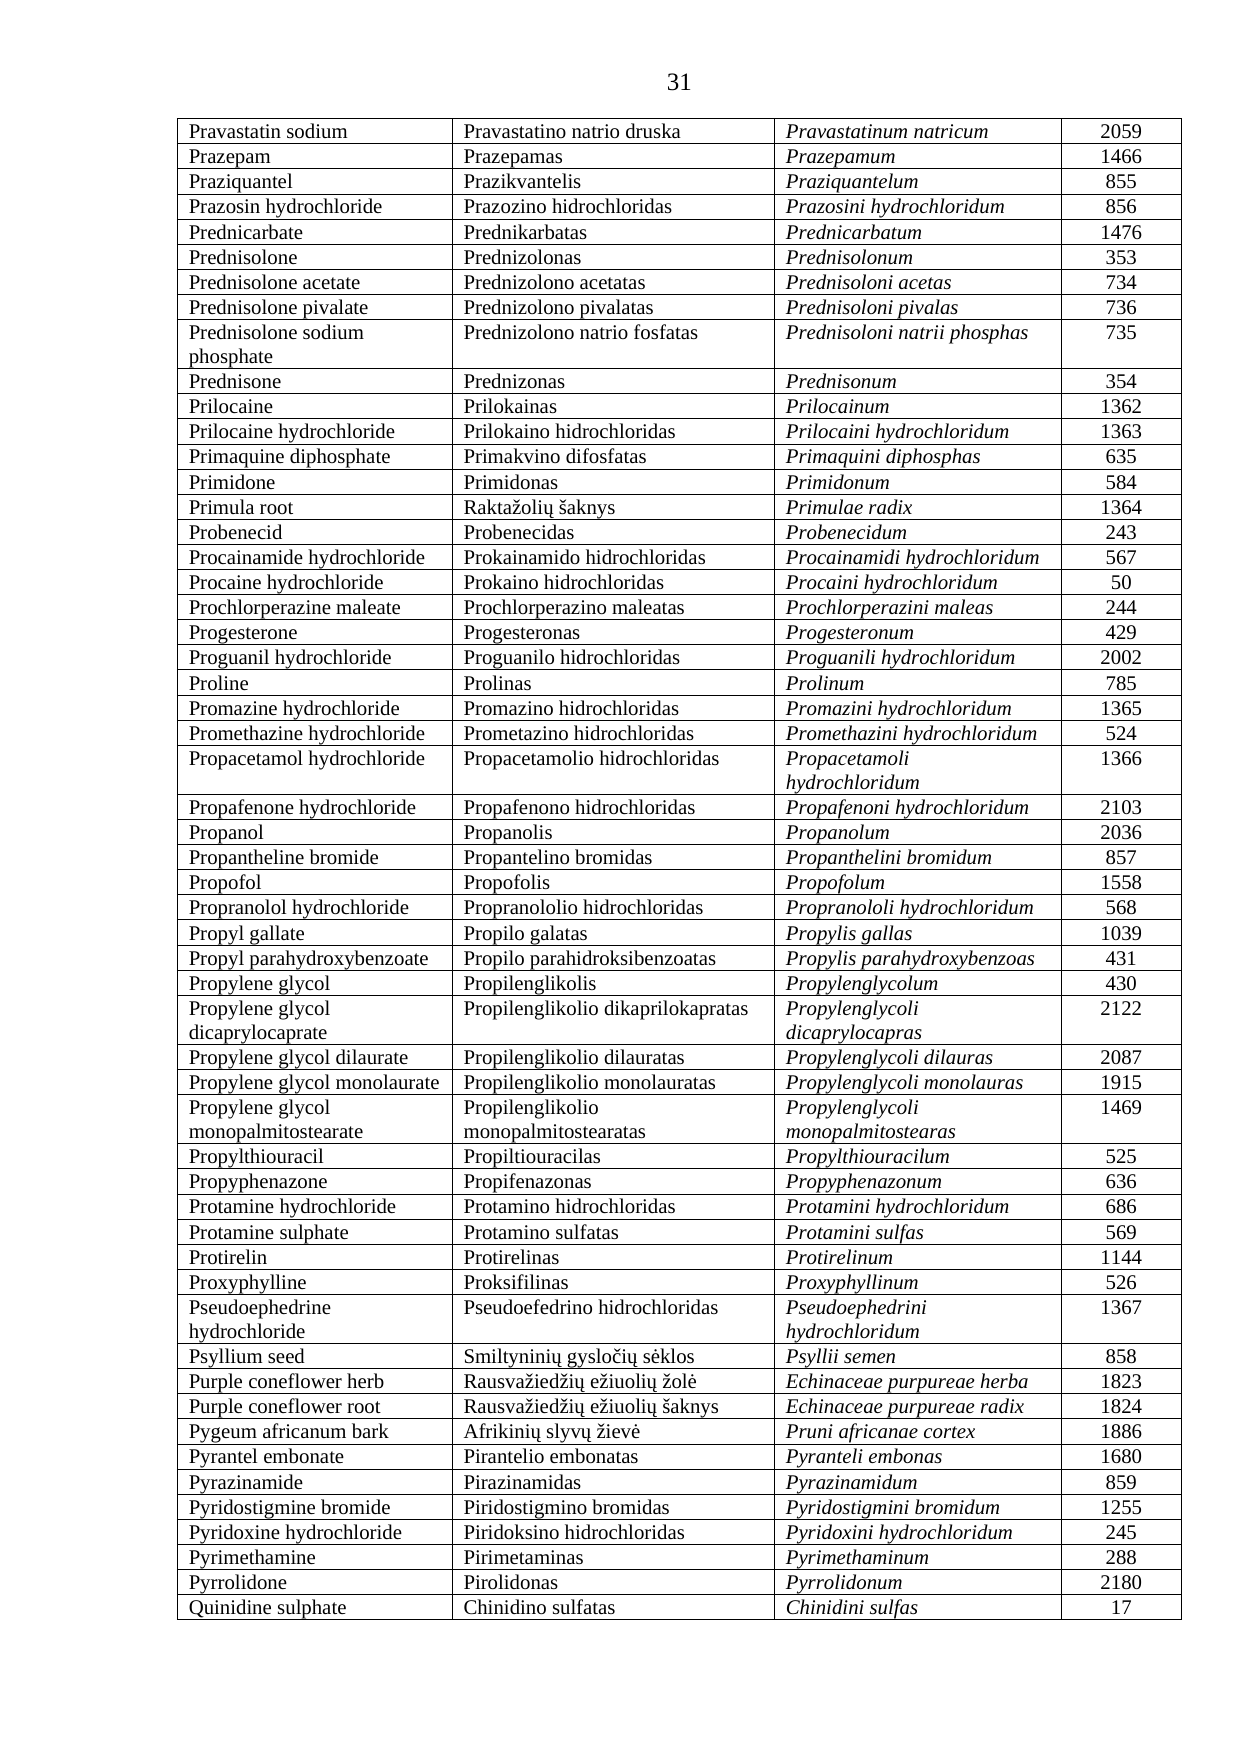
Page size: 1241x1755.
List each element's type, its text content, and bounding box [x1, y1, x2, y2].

table_cell 1476 [1062, 220, 1181, 244]
table_cell Protamino hidrochloridas [453, 1195, 774, 1218]
table_cell Prilocaine [178, 394, 452, 418]
table_cell Pyranteli embonas [775, 1445, 1061, 1468]
table_cell Pygeum africanum bark [178, 1419, 452, 1443]
table_cell 1365 [1062, 696, 1181, 719]
table_cell Prazozino hidrochloridas [453, 195, 774, 218]
table_cell Prednisolone pivalate [178, 295, 452, 319]
table_cell Pyrazinamide [178, 1470, 452, 1494]
table_cell 2036 [1062, 820, 1181, 844]
table_cell 431 [1062, 946, 1181, 969]
table_cell Prilokainas [453, 394, 774, 418]
table_cell Procainamidi hydrochloridum [775, 545, 1061, 569]
table_cell 734 [1062, 270, 1181, 294]
table_cell Primakvino difosfatas [453, 445, 774, 468]
table_cell Primidonum [775, 470, 1061, 494]
table_cell Piridoksino hidrochloridas [453, 1520, 774, 1544]
table_cell Propilenglikolio dilauratas [453, 1045, 774, 1069]
table_cell Prednizonas [453, 369, 774, 393]
table_cell 1255 [1062, 1495, 1181, 1519]
table_cell Propylthiouracilum [775, 1144, 1061, 1168]
table_cell Propanolis [453, 820, 774, 844]
table_cell 735 [1062, 320, 1181, 368]
table_cell 1364 [1062, 495, 1181, 519]
table_cell Pyrrolidone [178, 1570, 452, 1594]
table_cell Propafenone hydrochloride [178, 795, 452, 819]
table_cell Propranolol hydrochloride [178, 895, 452, 919]
table_cell 567 [1062, 545, 1181, 569]
table_cell Proksifilinas [453, 1270, 774, 1294]
table_cell Prednisoloni pivalas [775, 295, 1061, 319]
table_cell Pyrimethaminum [775, 1545, 1061, 1569]
table_cell Propylene glycol monolaurate [178, 1070, 452, 1094]
table_cell Prazosini hydrochloridum [775, 195, 1061, 218]
table_cell 1039 [1062, 920, 1181, 944]
table_cell Propilenglikolis [453, 971, 774, 995]
table_cell Prednisoloni natrii phosphas [775, 320, 1061, 368]
table_cell Propofolis [453, 870, 774, 894]
table_cell Prednisolone sodium phosphate [178, 320, 452, 368]
table_cell 2180 [1062, 1570, 1181, 1594]
table_cell Prednizolono pivalatas [453, 295, 774, 319]
table_cell Protirelin [178, 1245, 452, 1269]
table_cell Echinaceae purpureae radix [775, 1394, 1061, 1418]
table_cell 2059 [1062, 119, 1181, 143]
table_cell Promazini hydrochloridum [775, 696, 1061, 719]
table_cell Prilocaini hydrochloridum [775, 419, 1061, 443]
table_cell Prilocaine hydrochloride [178, 419, 452, 443]
table_cell Promazino hidrochloridas [453, 696, 774, 719]
table_cell Propylis gallas [775, 920, 1061, 944]
table_cell Protamine sulphate [178, 1220, 452, 1244]
table_cell 1915 [1062, 1070, 1181, 1094]
table_cell Promethazine hydrochloride [178, 721, 452, 745]
table_cell 635 [1062, 445, 1181, 468]
table_cell Pyrrolidonum [775, 1570, 1061, 1594]
table_cell Proxyphylline [178, 1270, 452, 1294]
table_cell Propylene glycol monopalmitostearate [178, 1095, 452, 1143]
table_cell Afrikinių slyvų žievė [453, 1419, 774, 1443]
table_cell 245 [1062, 1520, 1181, 1544]
table_cell Procaini hydrochloridum [775, 570, 1061, 594]
table_cell Pseudoefedrino hidrochloridas [453, 1295, 774, 1343]
table_cell Prednikarbatas [453, 220, 774, 244]
table_cell Propafenono hidrochloridas [453, 795, 774, 819]
table_cell Protirelinas [453, 1245, 774, 1269]
table_cell Primaquine diphosphate [178, 445, 452, 468]
table_cell 855 [1062, 169, 1181, 193]
table_cell 858 [1062, 1344, 1181, 1368]
table_cell Prilocainum [775, 394, 1061, 418]
table_cell Pravastatino natrio druska [453, 119, 774, 143]
table_cell Prilokaino hidrochloridas [453, 419, 774, 443]
table_cell Propyphenazonum [775, 1169, 1061, 1193]
table_cell 353 [1062, 245, 1181, 269]
table_cell Prazikvantelis [453, 169, 774, 193]
table_cell Progesteronas [453, 620, 774, 644]
table_cell Progesteronum [775, 620, 1061, 644]
table_cell Propacetamolio hidrochloridas [453, 746, 774, 794]
table_cell Propiltiouracilas [453, 1144, 774, 1168]
table_cell Prazepamum [775, 144, 1061, 168]
table_cell Pyrantel embonate [178, 1445, 452, 1468]
table_cell Pirimetaminas [453, 1545, 774, 1569]
table_cell Raktažolių šaknys [453, 495, 774, 519]
table_cell Primulae radix [775, 495, 1061, 519]
table_cell Protamine hydrochloride [178, 1195, 452, 1218]
table_cell Propafenoni hydrochloridum [775, 795, 1061, 819]
table_cell 736 [1062, 295, 1181, 319]
table_cell Propantheline bromide [178, 845, 452, 869]
table_cell 524 [1062, 721, 1181, 745]
table_cell Chinidino sulfatas [453, 1595, 774, 1619]
table_cell 785 [1062, 670, 1181, 694]
table_cell Prometazino hidrochloridas [453, 721, 774, 745]
table_cell Prednisolone acetate [178, 270, 452, 294]
table_cell 17 [1062, 1595, 1181, 1619]
table_cell Pirolidonas [453, 1570, 774, 1594]
table_cell Propacetamoli hydrochloridum [775, 746, 1061, 794]
table_cell 50 [1062, 570, 1181, 594]
table_cell Propilo galatas [453, 920, 774, 944]
table_cell 288 [1062, 1545, 1181, 1569]
table_cell 569 [1062, 1220, 1181, 1244]
table_cell Primula root [178, 495, 452, 519]
table_cell Prednizolono acetatas [453, 270, 774, 294]
table_cell Pyrimethamine [178, 1545, 452, 1569]
table_cell Propranololio hidrochloridas [453, 895, 774, 919]
table_cell Propylis parahydroxybenzoas [775, 946, 1061, 969]
table_cell Prochlorperazini maleas [775, 595, 1061, 619]
table_cell Propyl gallate [178, 920, 452, 944]
table_cell Rausvažiedžių ežiuolių šaknys [453, 1394, 774, 1418]
table_cell 1824 [1062, 1394, 1181, 1418]
table_cell 856 [1062, 195, 1181, 218]
table_cell Echinaceae purpureae herba [775, 1369, 1061, 1393]
table_cell 859 [1062, 1470, 1181, 1494]
table_cell 1469 [1062, 1095, 1181, 1143]
table_cell Prednisoloni acetas [775, 270, 1061, 294]
table_cell Pruni africanae cortex [775, 1419, 1061, 1443]
table_cell Pseudoephedrini hydrochloridum [775, 1295, 1061, 1343]
table_cell Pirantelio embonatas [453, 1445, 774, 1468]
table_cell Propylenglycoli monopalmitostearas [775, 1095, 1061, 1143]
table_cell Propacetamol hydrochloride [178, 746, 452, 794]
table_cell 1362 [1062, 394, 1181, 418]
table_cell Prednisolone [178, 245, 452, 269]
table_cell Protamini hydrochloridum [775, 1195, 1061, 1218]
table_cell Prednicarbate [178, 220, 452, 244]
table_cell 1680 [1062, 1445, 1181, 1468]
table_cell 2103 [1062, 795, 1181, 819]
table_cell Primidone [178, 470, 452, 494]
table_cell Pirazinamidas [453, 1470, 774, 1494]
table_cell Propylenglycolum [775, 971, 1061, 995]
table_cell Prazosin hydrochloride [178, 195, 452, 218]
table_cell Pravastatin sodium [178, 119, 452, 143]
table_cell Propifenazonas [453, 1169, 774, 1193]
table_cell Promethazini hydrochloridum [775, 721, 1061, 745]
table_cell Propilenglikolio monopalmitostearatas [453, 1095, 774, 1143]
table_cell Propylenglycoli monolauras [775, 1070, 1061, 1094]
table_cell 1366 [1062, 746, 1181, 794]
table_cell Prolinas [453, 670, 774, 694]
table_cell Progesterone [178, 620, 452, 644]
table_cell Chinidini sulfas [775, 1595, 1061, 1619]
table_cell 568 [1062, 895, 1181, 919]
table_cell Promazine hydrochloride [178, 696, 452, 719]
table_cell Propyl parahydroxybenzoate [178, 946, 452, 969]
table_cell Propyphenazone [178, 1169, 452, 1193]
table_cell Propylene glycol [178, 971, 452, 995]
table_cell 1144 [1062, 1245, 1181, 1269]
table_cell 2002 [1062, 645, 1181, 669]
table_cell Procaine hydrochloride [178, 570, 452, 594]
table_cell 1886 [1062, 1419, 1181, 1443]
table_cell Protirelinum [775, 1245, 1061, 1269]
table_cell Proline [178, 670, 452, 694]
table_cell Prednizolono natrio fosfatas [453, 320, 774, 368]
table_cell 1363 [1062, 419, 1181, 443]
table_cell Pyridostigmini bromidum [775, 1495, 1061, 1519]
table_cell Prednisonum [775, 369, 1061, 393]
table_cell Propanthelini bromidum [775, 845, 1061, 869]
table_cell Probenecidas [453, 520, 774, 544]
table_cell Primaquini diphosphas [775, 445, 1061, 468]
table_cell Prokaino hidrochloridas [453, 570, 774, 594]
table_cell Prazepamas [453, 144, 774, 168]
table_cell Praziquantelum [775, 169, 1061, 193]
table_cell Prazepam [178, 144, 452, 168]
table_cell Probenecid [178, 520, 452, 544]
table_cell 686 [1062, 1195, 1181, 1218]
table_cell Propilenglikolio monolauratas [453, 1070, 774, 1094]
table_cell 1367 [1062, 1295, 1181, 1343]
table_cell Proguanili hydrochloridum [775, 645, 1061, 669]
table_cell Prednisolonum [775, 245, 1061, 269]
table_cell 857 [1062, 845, 1181, 869]
table_cell Primidonas [453, 470, 774, 494]
table_cell Piridostigmino bromidas [453, 1495, 774, 1519]
table_cell 1823 [1062, 1369, 1181, 1393]
table_cell Protamini sulfas [775, 1220, 1061, 1244]
table_cell 636 [1062, 1169, 1181, 1193]
table_cell Propofol [178, 870, 452, 894]
table_cell 1558 [1062, 870, 1181, 894]
table_cell Pyridoxine hydrochloride [178, 1520, 452, 1544]
table_cell Propylthiouracil [178, 1144, 452, 1168]
table_cell Pyrazinamidum [775, 1470, 1061, 1494]
table_cell Pyridostigmine bromide [178, 1495, 452, 1519]
table_cell Propilenglikolio dikaprilokapratas [453, 996, 774, 1044]
table_cell 525 [1062, 1144, 1181, 1168]
table_cell Psyllii semen [775, 1344, 1061, 1368]
table_cell 1466 [1062, 144, 1181, 168]
table_cell Propantelino bromidas [453, 845, 774, 869]
table_cell 243 [1062, 520, 1181, 544]
table_cell Prochlorperazine maleate [178, 595, 452, 619]
table_cell Procainamide hydrochloride [178, 545, 452, 569]
table_cell Rausvažiedžių ežiuolių žolė [453, 1369, 774, 1393]
table_cell Prochlorperazino maleatas [453, 595, 774, 619]
table_cell Protamino sulfatas [453, 1220, 774, 1244]
table_cell Proguanil hydrochloride [178, 645, 452, 669]
table_cell 430 [1062, 971, 1181, 995]
table_cell 429 [1062, 620, 1181, 644]
table_cell 354 [1062, 369, 1181, 393]
table_cell Propanol [178, 820, 452, 844]
table_cell Prednicarbatum [775, 220, 1061, 244]
table_cell Propranololi hydrochloridum [775, 895, 1061, 919]
table_cell Smiltyninių gysločių sėklos [453, 1344, 774, 1368]
table_cell Prokainamido hidrochloridas [453, 545, 774, 569]
table_cell Propanolum [775, 820, 1061, 844]
table_cell Prednisone [178, 369, 452, 393]
table_cell 244 [1062, 595, 1181, 619]
table_cell 526 [1062, 1270, 1181, 1294]
table_cell Purple coneflower root [178, 1394, 452, 1418]
table_cell Propylenglycoli dicaprylocapras [775, 996, 1061, 1044]
table_cell Propylene glycol dilaurate [178, 1045, 452, 1069]
table_cell Proxyphyllinum [775, 1270, 1061, 1294]
table_cell Pseudoephedrine hydrochloride [178, 1295, 452, 1343]
table_cell 2087 [1062, 1045, 1181, 1069]
table_cell Propylene glycol dicaprylocaprate [178, 996, 452, 1044]
table_cell Propylenglycoli dilauras [775, 1045, 1061, 1069]
table_cell Propofolum [775, 870, 1061, 894]
table_cell 584 [1062, 470, 1181, 494]
table_cell Quinidine sulphate [178, 1595, 452, 1619]
table_cell Psyllium seed [178, 1344, 452, 1368]
table_cell Probenecidum [775, 520, 1061, 544]
table_cell Pyridoxini hydrochloridum [775, 1520, 1061, 1544]
table_cell Prolinum [775, 670, 1061, 694]
table_cell Pravastatinum natricum [775, 119, 1061, 143]
table_cell Proguanilo hidrochloridas [453, 645, 774, 669]
table_cell Purple coneflower herb [178, 1369, 452, 1393]
table_cell 2122 [1062, 996, 1181, 1044]
table_cell Propilo parahidroksibenzoatas [453, 946, 774, 969]
table_cell Praziquantel [178, 169, 452, 193]
table_cell Prednizolonas [453, 245, 774, 269]
